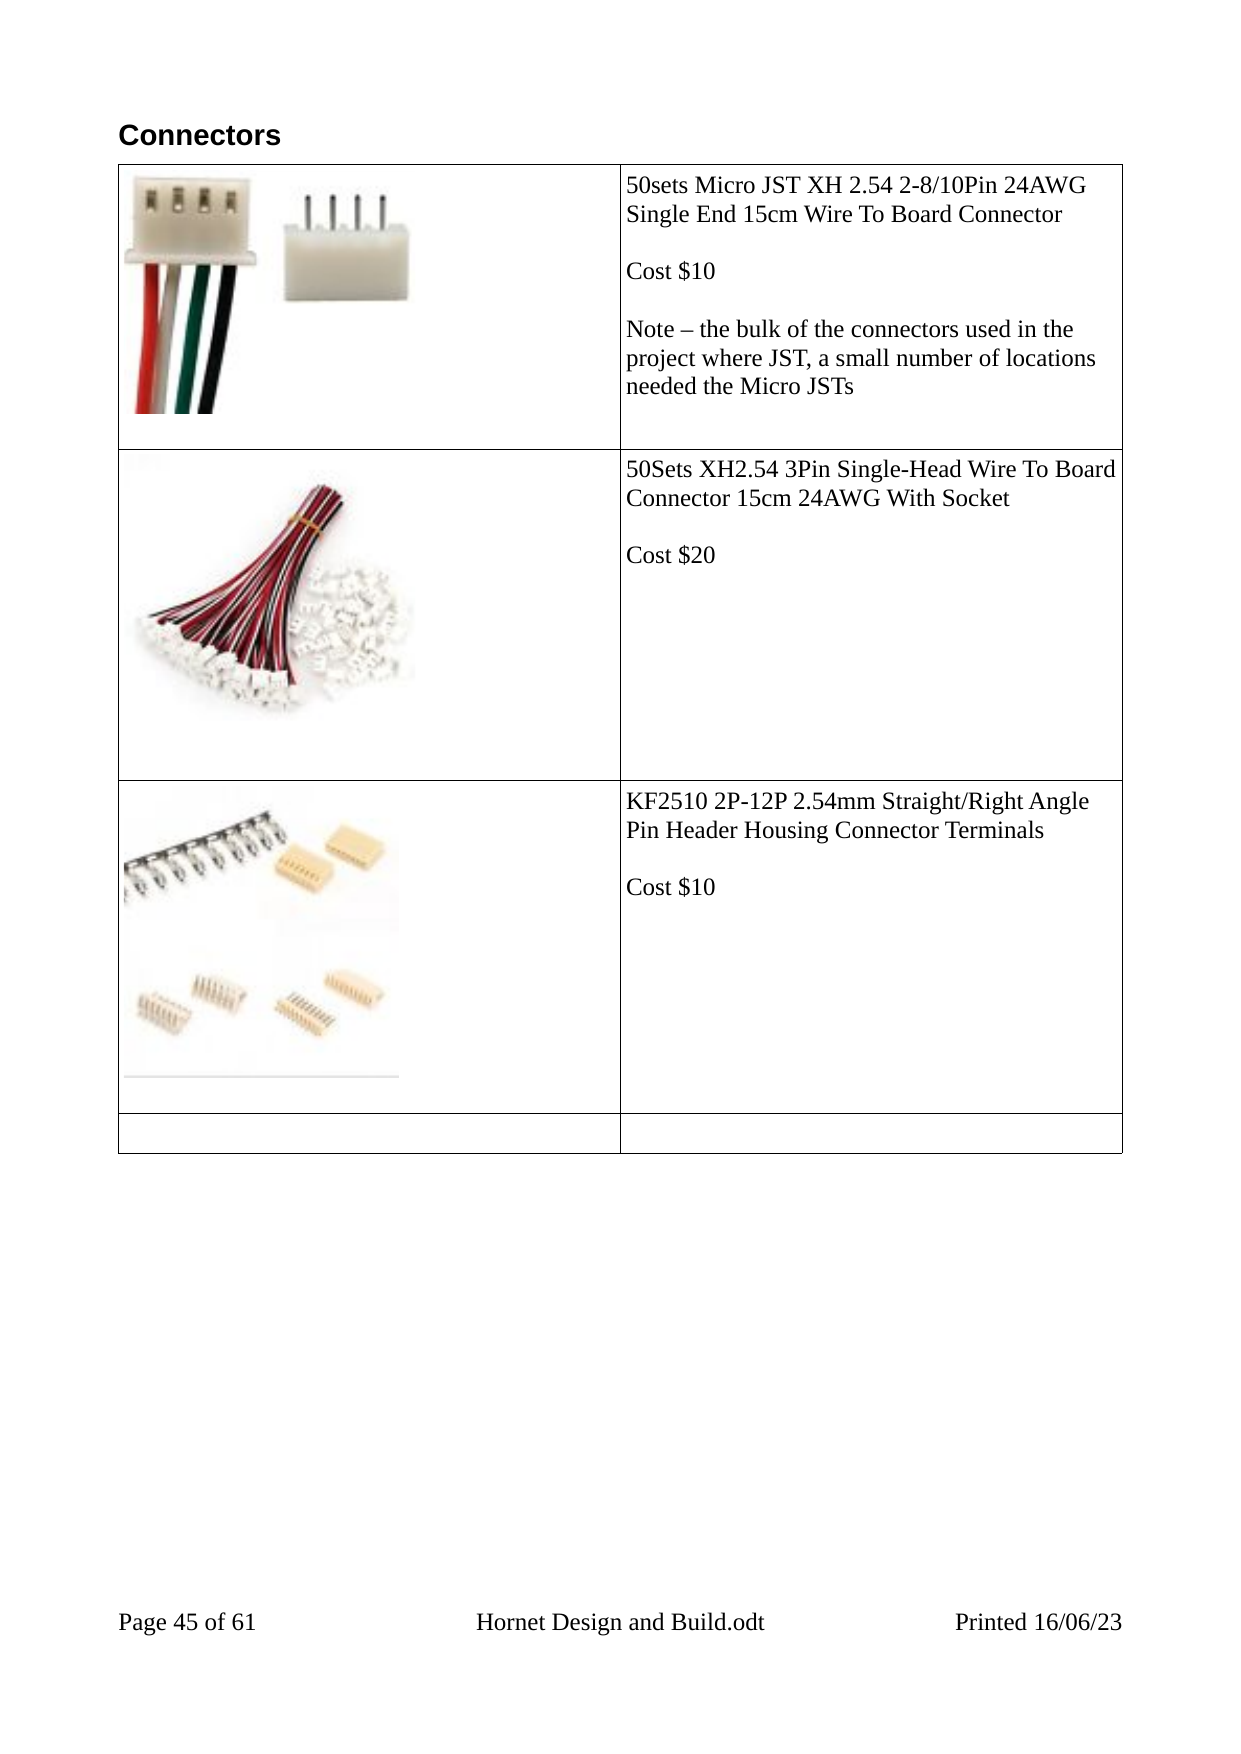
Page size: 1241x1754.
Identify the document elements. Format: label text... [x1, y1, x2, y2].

table_cell [621, 1114, 1122, 1153]
table_header 50sets Micro JST XH 2.54 2-8/10Pin 24AWG Single End 15cm Wire To Board Connector Cost $10 Note – the bulk of the connectors used in the project where JST, a small number of locations needed the Micro JSTs [621, 165, 1122, 448]
table_cell 50Sets XH2.54 3Pin Single-Head Wire To Board Connector 15cm 24AWG With Socket Cost $20 [621, 450, 1122, 780]
picture [123, 786, 399, 1078]
picture [123, 454, 416, 746]
table_header [119, 165, 620, 448]
table_cell [119, 450, 620, 780]
picture [123, 170, 416, 414]
table_cell [119, 781, 620, 1112]
subtitle Connectors [118, 118, 1122, 152]
table_cell [119, 1114, 620, 1153]
table_cell KF2510 2P-12P 2.54mm Straight/Right Angle Pin Header Housing Connector Terminals Cost $10 [621, 781, 1122, 1112]
